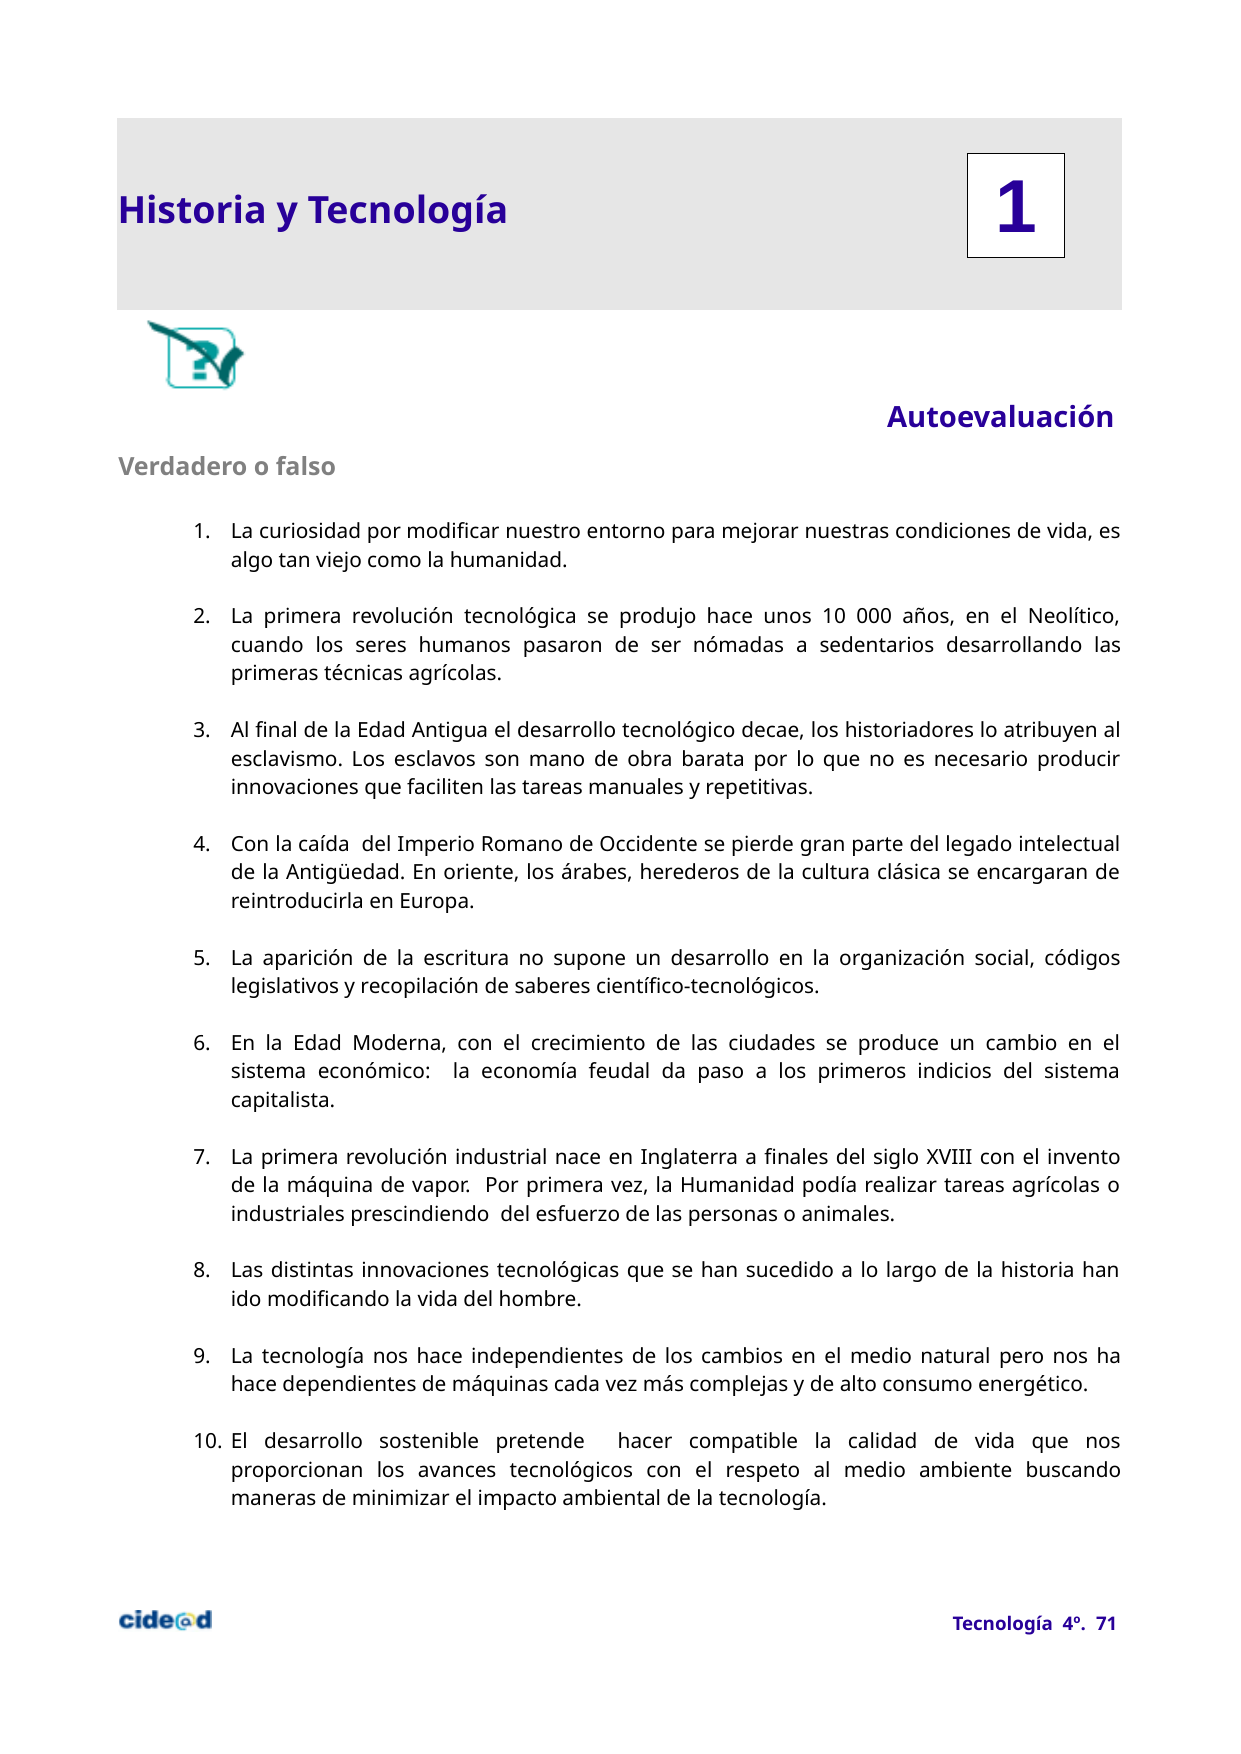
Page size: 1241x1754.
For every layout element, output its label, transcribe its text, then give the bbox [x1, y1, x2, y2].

list Con la caída del Imperio Romano de Occidente se pierde gran parte del legado intelectual de la Antigüedad. En oriente, los árabes, herederos de la cultura clásica se encargaran de reintroducirla en Europa. [193, 829, 1122, 914]
list La primera revolución tecnológica se produjo hace unos 10 000 años, en el Neolítico, cuando los seres humanos pasaron de ser nómadas a sedentarios desarrollando las primeras técnicas agrícolas. [193, 602, 1122, 687]
list El desarrollo sostenible pretende hacer compatible la calidad de vida que nos proporcionan los avances tecnológicos con el respeto al medio ambiente buscando maneras de minimizar el impacto ambiental de la tecnología. [193, 1426, 1122, 1512]
text Verdadero o falso [118, 448, 1122, 482]
list En la Edad Moderna, con el crecimiento de las ciudades se produce un cambio en el sistema económico: la economía feudal da paso a los primeros indicios del sistema capitalista. [193, 1028, 1122, 1113]
list La primera revolución industrial nace en Inglaterra a finales del siglo XVIII con el invento de la máquina de vapor. Por primera vez, la Humanidad podía realizar tareas agrícolas o industriales prescindiendo del esfuerzo de las personas o animales. [193, 1142, 1122, 1227]
text Autoevaluación [118, 310, 1122, 436]
list La tecnología nos hace independientes de los cambios en el medio natural pero nos ha hace dependientes de máquinas cada vez más complejas y de alto consumo energético. [193, 1341, 1122, 1398]
picture [118, 1610, 212, 1632]
list Las distintas innovaciones tecnológicas que se han sucedido a lo largo de la historia han ido modificando la vida del hombre. [193, 1256, 1122, 1312]
picture [146, 319, 248, 396]
list La aparición de la escritura no supone un desarrollo en la organización social, códigos legislativos y recopilación de saberes científico-tecnológicos. [193, 943, 1122, 1000]
list La curiosidad por modificar nuestro entorno para mejorar nuestras condiciones de vida, es algo tan viejo como la humanidad. [193, 516, 1122, 573]
table_header Historia y Tecnología [117, 118, 1122, 310]
list Al final de la Edad Antigua el desarrollo tecnológico decae, los historiadores lo atribuyen al esclavismo. Los esclavos son mano de obra barata por lo que no es necesario producir innovaciones que faciliten las tareas manuales y repetitivas. [193, 715, 1122, 801]
